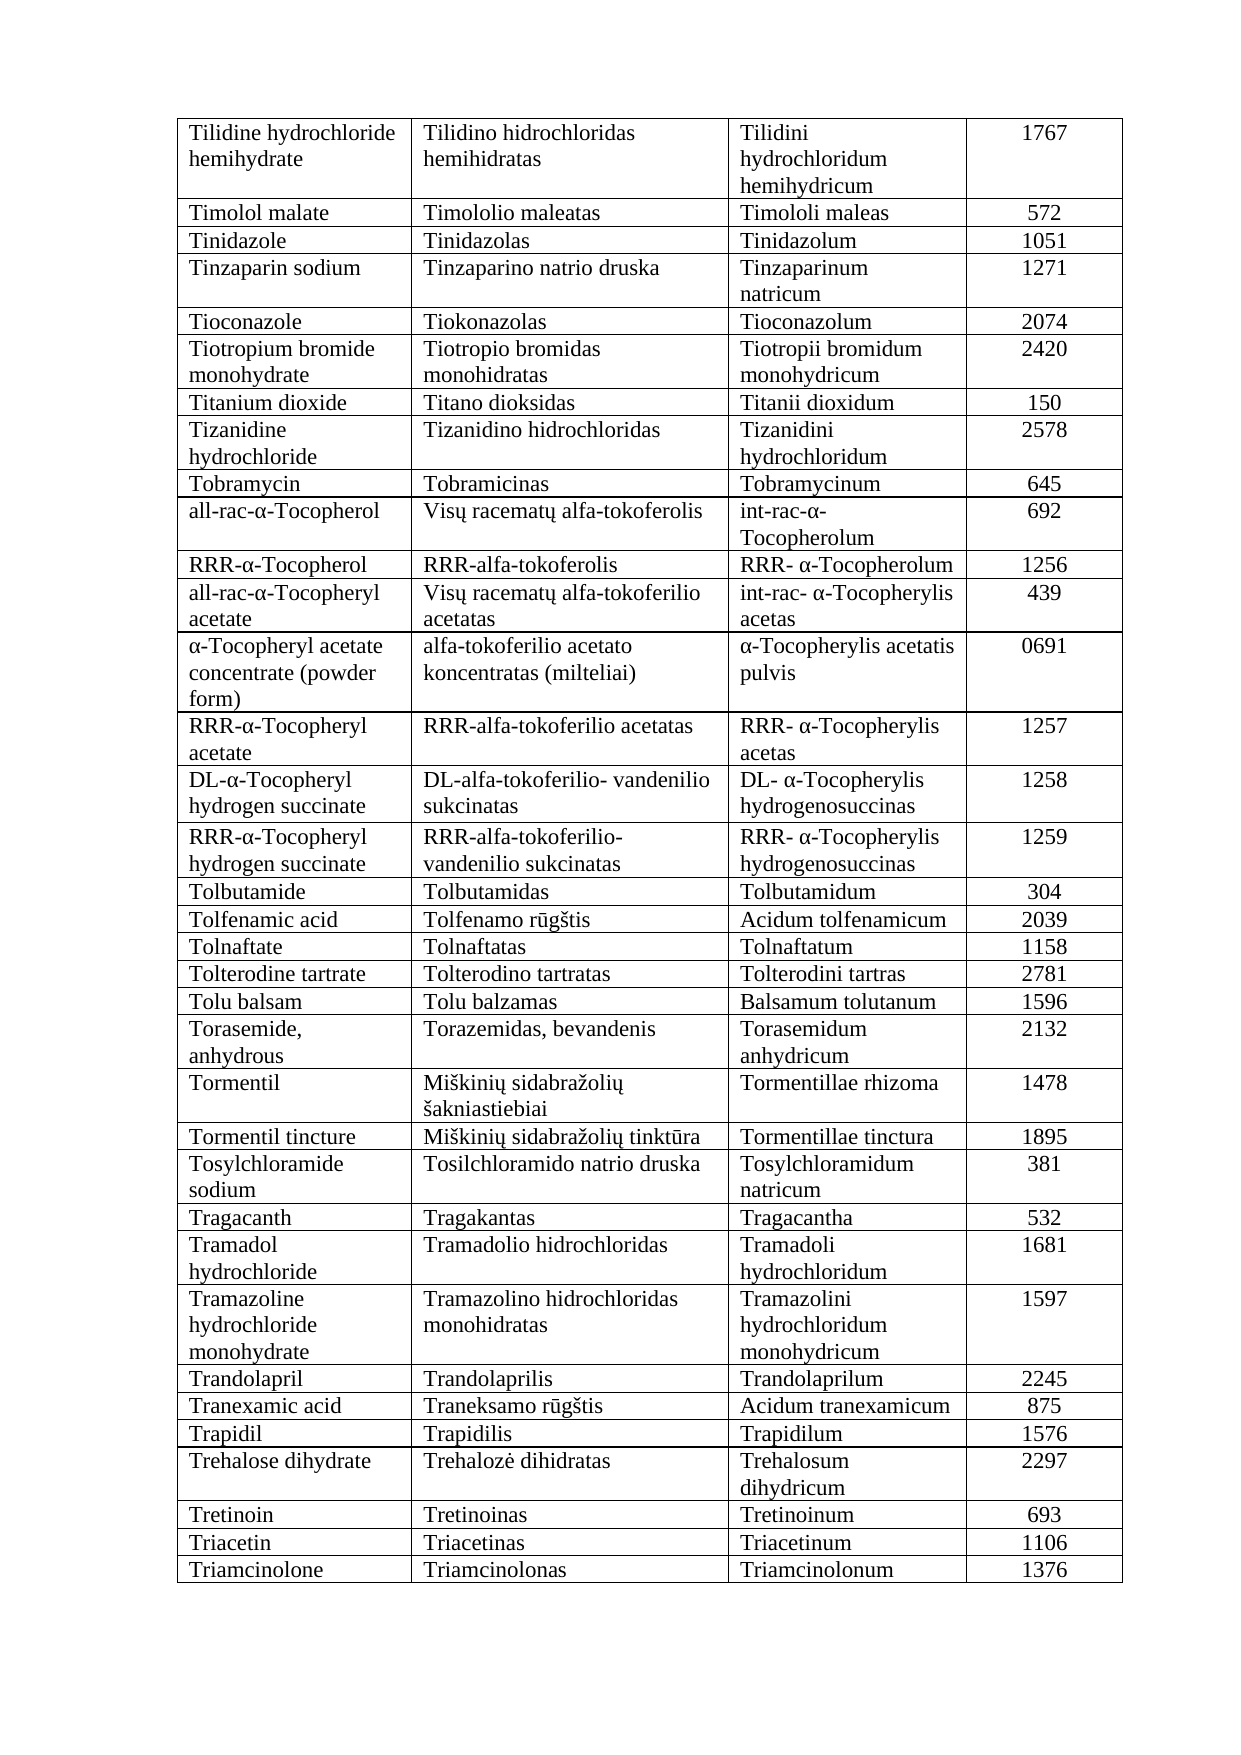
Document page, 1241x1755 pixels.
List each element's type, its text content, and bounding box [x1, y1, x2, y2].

table_cell Tilidino hidrochloridas hemihidratas [412, 119, 728, 198]
table_cell 875 [967, 1393, 1122, 1419]
table_cell RRR-α-Tocopheryl hydrogen succinate [178, 823, 411, 877]
table_cell 1376 [967, 1556, 1122, 1582]
table_cell 692 [967, 498, 1122, 550]
table_cell Tolnaftate [178, 933, 411, 959]
table_cell Tioconazolum [729, 308, 966, 334]
table_cell 2781 [967, 961, 1122, 987]
table_cell Tizanidine hydrochloride [178, 416, 411, 469]
table_cell Tormentil [178, 1069, 411, 1122]
table_cell Tretinoinum [729, 1501, 966, 1527]
table_cell Tretinoinas [412, 1501, 728, 1527]
table_cell Trapidilis [412, 1420, 728, 1446]
table_cell Tinidazolum [729, 227, 966, 253]
table_cell Tolnaftatum [729, 933, 966, 959]
table_cell Triamcinolonum [729, 1556, 966, 1582]
table_cell Visų racematų alfa-tokoferilio acetatas [412, 579, 728, 631]
table_cell Tramadolio hidrochloridas [412, 1231, 728, 1284]
table_cell Titano dioksidas [412, 389, 728, 415]
table_cell Tolfenamic acid [178, 906, 411, 932]
table_cell 1767 [967, 119, 1122, 198]
table_cell 1257 [967, 713, 1122, 765]
table_cell Visų racematų alfa-tokoferolis [412, 498, 728, 550]
table_cell Tretinoin [178, 1501, 411, 1527]
table_cell Trehalozė dihidratas [412, 1448, 728, 1500]
table_cell Tosylchloramidum natricum [729, 1150, 966, 1203]
table_cell RRR-alfa-tokoferolis [412, 551, 728, 578]
table_cell 0691 [967, 633, 1122, 711]
table_cell DL- α-Tocopherylis hydrogenosuccinas [729, 766, 966, 822]
table_cell Tolterodine tartrate [178, 961, 411, 987]
table_cell Tramadol hydrochloride [178, 1231, 411, 1284]
table_cell Tinzaparin sodium [178, 254, 411, 307]
table_cell RRR- α-Tocopherolum [729, 551, 966, 578]
table_cell Tolterodino tartratas [412, 961, 728, 987]
table_cell Tolbutamidum [729, 878, 966, 905]
table_cell DL-α-Tocopheryl hydrogen succinate [178, 766, 411, 822]
table_cell Triamcinolonas [412, 1556, 728, 1582]
table_cell Tramadoli hydrochloridum [729, 1231, 966, 1284]
table_cell Tiotropii bromidum monohydricum [729, 335, 966, 388]
table_cell Trandolapril [178, 1365, 411, 1392]
table_cell Tormentil tincture [178, 1123, 411, 1149]
table_cell 1051 [967, 227, 1122, 253]
table_cell Tolu balzamas [412, 988, 728, 1014]
table_cell 1259 [967, 823, 1122, 877]
table_cell Torasemidum anhydricum [729, 1015, 966, 1068]
table_cell 304 [967, 878, 1122, 905]
table_cell all-rac-α-Tocopherol [178, 498, 411, 550]
table_cell 1271 [967, 254, 1122, 307]
table_cell 1895 [967, 1123, 1122, 1149]
table_cell Trapidil [178, 1420, 411, 1446]
table_cell Tiotropio bromidas monohidratas [412, 335, 728, 388]
table_cell 2039 [967, 906, 1122, 932]
table_cell Tolterodini tartras [729, 961, 966, 987]
table_cell Triamcinolone [178, 1556, 411, 1582]
table_cell Tosylchloramide sodium [178, 1150, 411, 1203]
table_cell int-rac-α-Tocopherolum [729, 498, 966, 550]
table_cell Tizanidino hidrochloridas [412, 416, 728, 469]
table_cell Miškinių sidabražolių tinktūra [412, 1123, 728, 1149]
table_cell Trandolaprilis [412, 1365, 728, 1392]
table_cell 572 [967, 199, 1122, 226]
table_cell α-Tocopheryl acetate concentrate (powder form) [178, 633, 411, 711]
table_cell Tinidazole [178, 227, 411, 253]
table_cell Tramazolino hidrochloridas monohidratas [412, 1285, 728, 1364]
table_cell 1576 [967, 1420, 1122, 1446]
table_cell Trehalosum dihydricum [729, 1448, 966, 1500]
table_cell 1258 [967, 766, 1122, 822]
table_cell 439 [967, 579, 1122, 631]
table_cell 532 [967, 1204, 1122, 1230]
table_cell 645 [967, 470, 1122, 496]
table_cell Timolol malate [178, 199, 411, 226]
table_cell Tragakantas [412, 1204, 728, 1230]
table_cell 2297 [967, 1448, 1122, 1500]
table_cell Trapidilum [729, 1420, 966, 1446]
table_cell RRR-alfa-tokoferilio- vandenilio sukcinatas [412, 823, 728, 877]
table_cell Tolnaftatas [412, 933, 728, 959]
table_cell Tilidine hydrochloride hemihydrate [178, 119, 411, 198]
table_cell RRR-α-Tocopherol [178, 551, 411, 578]
table_cell Tragacanth [178, 1204, 411, 1230]
table_cell RRR- α-Tocopherylis hydrogenosuccinas [729, 823, 966, 877]
table_cell Timololio maleatas [412, 199, 728, 226]
table_cell Tobramicinas [412, 470, 728, 496]
table_cell 381 [967, 1150, 1122, 1203]
table_cell 2132 [967, 1015, 1122, 1068]
table_cell DL-alfa-tokoferilio- vandenilio sukcinatas [412, 766, 728, 822]
table_cell Tormentillae rhizoma [729, 1069, 966, 1122]
table_cell RRR- α-Tocopherylis acetas [729, 713, 966, 765]
table_cell Tiotropium bromide monohydrate [178, 335, 411, 388]
table_cell Tosilchloramido natrio druska [412, 1150, 728, 1203]
table_cell Tobramycin [178, 470, 411, 496]
table_cell Balsamum tolutanum [729, 988, 966, 1014]
table_cell Titanium dioxide [178, 389, 411, 415]
table_cell Acidum tolfenamicum [729, 906, 966, 932]
table_cell Tormentillae tinctura [729, 1123, 966, 1149]
table_cell RRR-alfa-tokoferilio acetatas [412, 713, 728, 765]
table_cell Titanii dioxidum [729, 389, 966, 415]
table_cell Tilidini hydrochloridum hemihydricum [729, 119, 966, 198]
table_cell Tolbutamidas [412, 878, 728, 905]
table_cell Tolfenamo rūgštis [412, 906, 728, 932]
table_cell Triacetinas [412, 1529, 728, 1555]
table_cell Torasemide, anhydrous [178, 1015, 411, 1068]
table_cell Tinzaparino natrio druska [412, 254, 728, 307]
table_cell Trehalose dihydrate [178, 1448, 411, 1500]
table_cell 1597 [967, 1285, 1122, 1364]
table_cell Tramazolini hydrochloridum monohydricum [729, 1285, 966, 1364]
table_cell 693 [967, 1501, 1122, 1527]
table_cell 1478 [967, 1069, 1122, 1122]
table_cell Tramazoline hydrochloride monohydrate [178, 1285, 411, 1364]
table_cell 1681 [967, 1231, 1122, 1284]
table_cell alfa-tokoferilio acetato koncentratas (milteliai) [412, 633, 728, 711]
table_cell 1256 [967, 551, 1122, 578]
table_cell Tioconazole [178, 308, 411, 334]
table_cell Tranexamic acid [178, 1393, 411, 1419]
table_cell 2074 [967, 308, 1122, 334]
table_cell Tiokonazolas [412, 308, 728, 334]
table_cell Tolu balsam [178, 988, 411, 1014]
table_cell Tinzaparinum natricum [729, 254, 966, 307]
table_cell 1158 [967, 933, 1122, 959]
table_cell 2420 [967, 335, 1122, 388]
table_cell 2245 [967, 1365, 1122, 1392]
table_cell RRR-α-Tocopheryl acetate [178, 713, 411, 765]
table_cell int-rac- α-Tocopherylis acetas [729, 579, 966, 631]
table_cell α-Tocopherylis acetatis pulvis [729, 633, 966, 711]
table_cell Trandolaprilum [729, 1365, 966, 1392]
table_cell Tizanidini hydrochloridum [729, 416, 966, 469]
table_cell 1596 [967, 988, 1122, 1014]
table_cell 1106 [967, 1529, 1122, 1555]
table_cell Triacetin [178, 1529, 411, 1555]
table_cell Traneksamo rūgštis [412, 1393, 728, 1419]
table_cell Timololi maleas [729, 199, 966, 226]
table_cell Tragacantha [729, 1204, 966, 1230]
table_cell Tobramycinum [729, 470, 966, 496]
table_cell Torazemidas, bevandenis [412, 1015, 728, 1068]
table_cell Triacetinum [729, 1529, 966, 1555]
table_cell all-rac-α-Tocopheryl acetate [178, 579, 411, 631]
table_cell 150 [967, 389, 1122, 415]
table_cell 2578 [967, 416, 1122, 469]
table_cell Acidum tranexamicum [729, 1393, 966, 1419]
table_cell Tinidazolas [412, 227, 728, 253]
table_cell Miškinių sidabražolių šakniastiebiai [412, 1069, 728, 1122]
table_cell Tolbutamide [178, 878, 411, 905]
